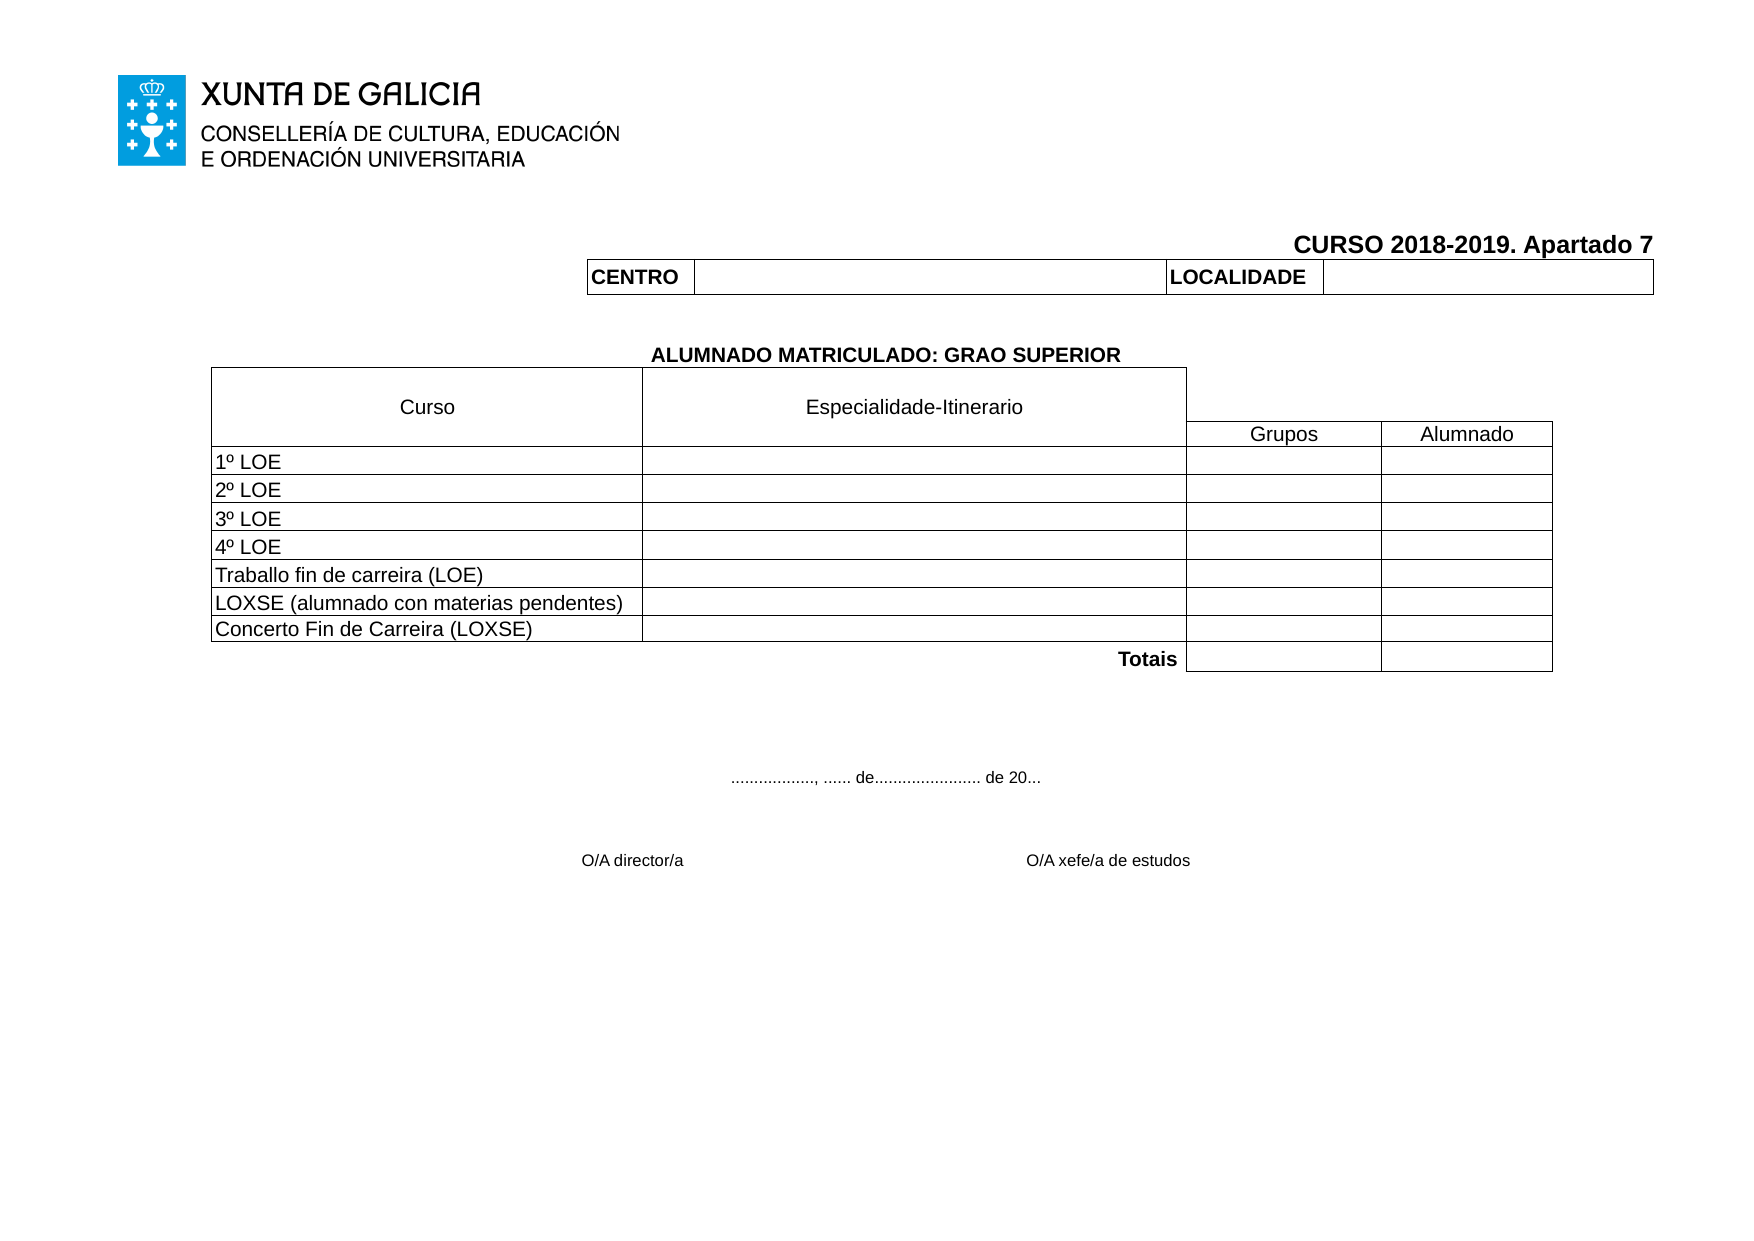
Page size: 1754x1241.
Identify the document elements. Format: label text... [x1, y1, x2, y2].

table_header [1324, 260, 1653, 294]
table_header LOCALIDADE [1167, 260, 1323, 294]
picture [167, 100, 176, 109]
table_cell [1382, 475, 1552, 502]
picture [147, 113, 157, 123]
table_cell [1187, 475, 1381, 502]
picture [167, 140, 176, 149]
table_cell LOXSE (alumnado con materias pendentes) [212, 588, 642, 615]
table_cell [1382, 616, 1552, 641]
table_cell [1382, 447, 1552, 474]
text CURSO 2018-2019. Apartado 7 [118, 230, 1653, 259]
table_cell Alumnado [1382, 422, 1552, 446]
table_cell Traballo fin de carreira (LOE) [212, 560, 642, 587]
table_cell Concerto Fin de Carreira (LOXSE) [212, 616, 642, 641]
table_cell [1187, 531, 1381, 558]
table_cell [643, 560, 1186, 587]
picture [147, 100, 157, 109]
table_cell [643, 447, 1186, 474]
table_cell Grupos [1187, 422, 1381, 446]
table_cell [1187, 616, 1381, 641]
table_cell [1187, 642, 1381, 671]
picture [118, 75, 619, 167]
table_cell [643, 503, 1186, 530]
picture [128, 140, 137, 149]
table_cell [643, 588, 1186, 615]
table_cell 1º LOE [212, 447, 642, 474]
table_cell [1187, 503, 1381, 530]
table_cell [1382, 531, 1552, 558]
table_header [695, 260, 1166, 294]
picture [128, 100, 137, 109]
picture [128, 120, 137, 129]
table_header Especialidade-Itinerario [643, 368, 1186, 446]
table_cell 2º LOE [212, 475, 642, 502]
table_header CENTRO [588, 260, 694, 294]
table_cell [643, 616, 1186, 641]
table_cell [1382, 503, 1552, 530]
table_cell O/A director/a O/A xefe/a de estudos [115, 812, 1656, 889]
table_cell 3º LOE [212, 503, 642, 530]
table_cell [643, 475, 1186, 502]
table_cell [1382, 588, 1552, 615]
table_header .................., ...... de....................... de 20... [115, 768, 1656, 812]
table_cell [1187, 588, 1381, 615]
picture [141, 126, 163, 156]
text ALUMNADO MATRICULADO: GRAO SUPERIOR [118, 343, 1653, 367]
table_header [1187, 367, 1552, 396]
table_cell [1382, 560, 1552, 587]
picture [167, 120, 176, 129]
table_cell 4º LOE [212, 531, 642, 558]
table_cell [643, 531, 1186, 558]
table_header Curso [212, 368, 642, 446]
table_cell [1382, 642, 1552, 671]
table_cell [1187, 560, 1381, 587]
table_cell [1187, 396, 1552, 421]
table_cell Totais [212, 642, 1186, 671]
table_cell [1187, 447, 1381, 474]
